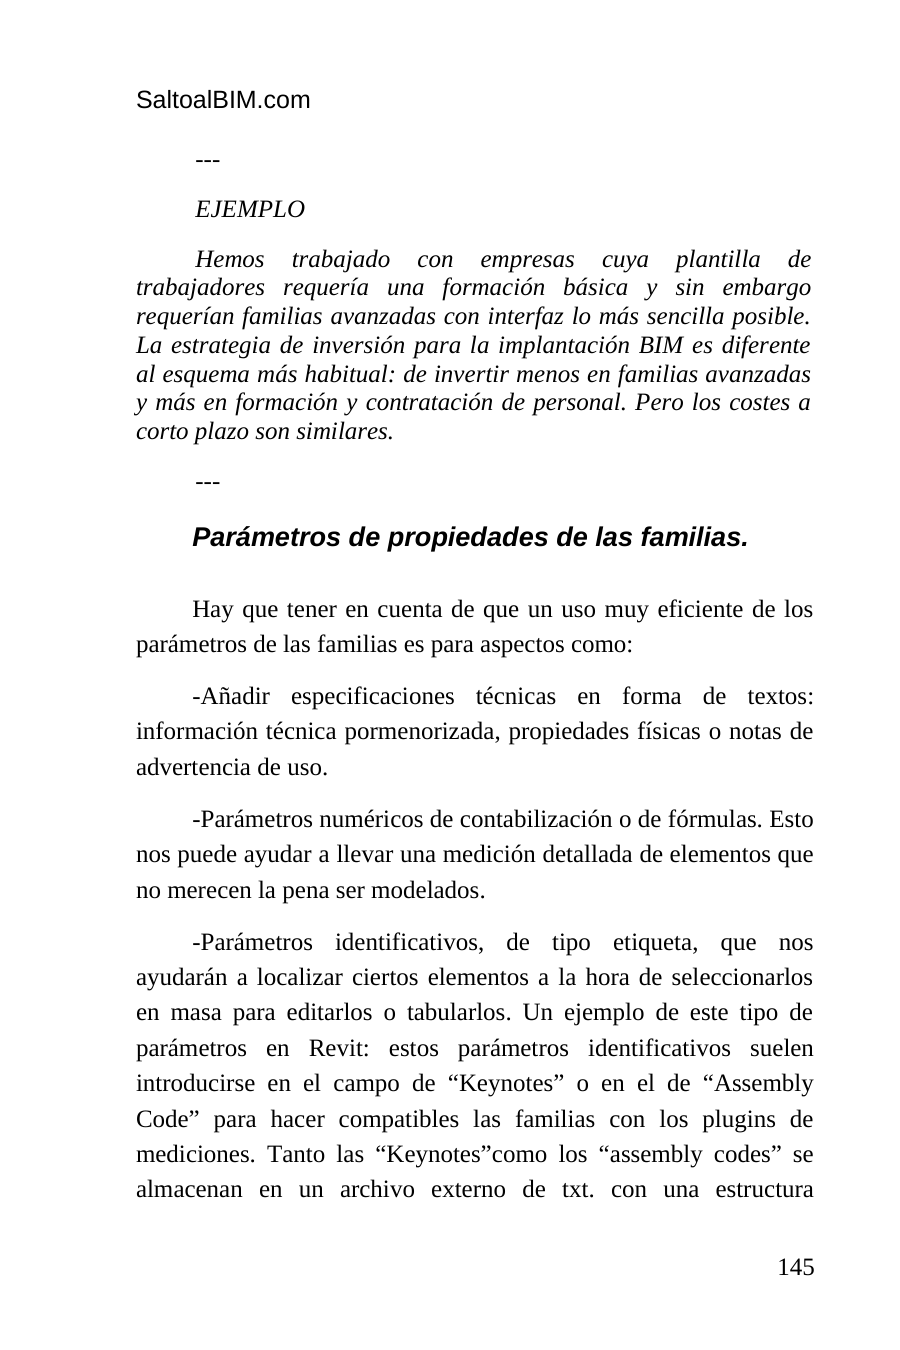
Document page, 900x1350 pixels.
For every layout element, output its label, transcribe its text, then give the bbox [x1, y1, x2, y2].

text EJEMPLO [136, 194, 814, 223]
text Hemos trabajado con empresas cuya plantilla de trabajadores requería una formación básica y sin embargo requerían familias avanzadas con interfaz lo más sencilla posible. La estrategia de inversión para la implantación BIM es diferente al esquema más habitual: de invertir menos en familias avanzadas y más en formación y contratación de personal. Pero los costes a corto plazo son similares. [136, 244, 814, 445]
subtitle Parámetros de propiedades de las familias. [136, 521, 814, 552]
text Hay que tener en cuenta de que un uso muy eficiente de los parámetros de las familias es para aspectos como: [136, 589, 814, 659]
text --- [136, 466, 814, 494]
text -Parámetros identificativos, de tipo etiqueta, que nos ayudarán a localizar ciertos elementos a la hora de seleccionarlos en masa para editarlos o tabularlos. Un ejemplo de este tipo de parámetros en Revit: estos parámetros identificativos suelen introducirse en el campo de “Keynotes” o en el de “Assembly Code” para hacer compatibles las familias con los plugins de mediciones. Tanto las “Keynotes”como los “assembly codes” se almacenan en un archivo externo de txt. con una estructura [136, 922, 814, 1205]
text --- [136, 144, 814, 173]
text -Añadir especificaciones técnicas en forma de textos: información técnica pormenorizada, propiedades físicas o notas de advertencia de uso. [136, 676, 814, 782]
text -Parámetros numéricos de contabilización o de fórmulas. Esto nos puede ayudar a llevar una medición detallada de elementos que no merecen la pena ser modelados. [136, 799, 814, 905]
